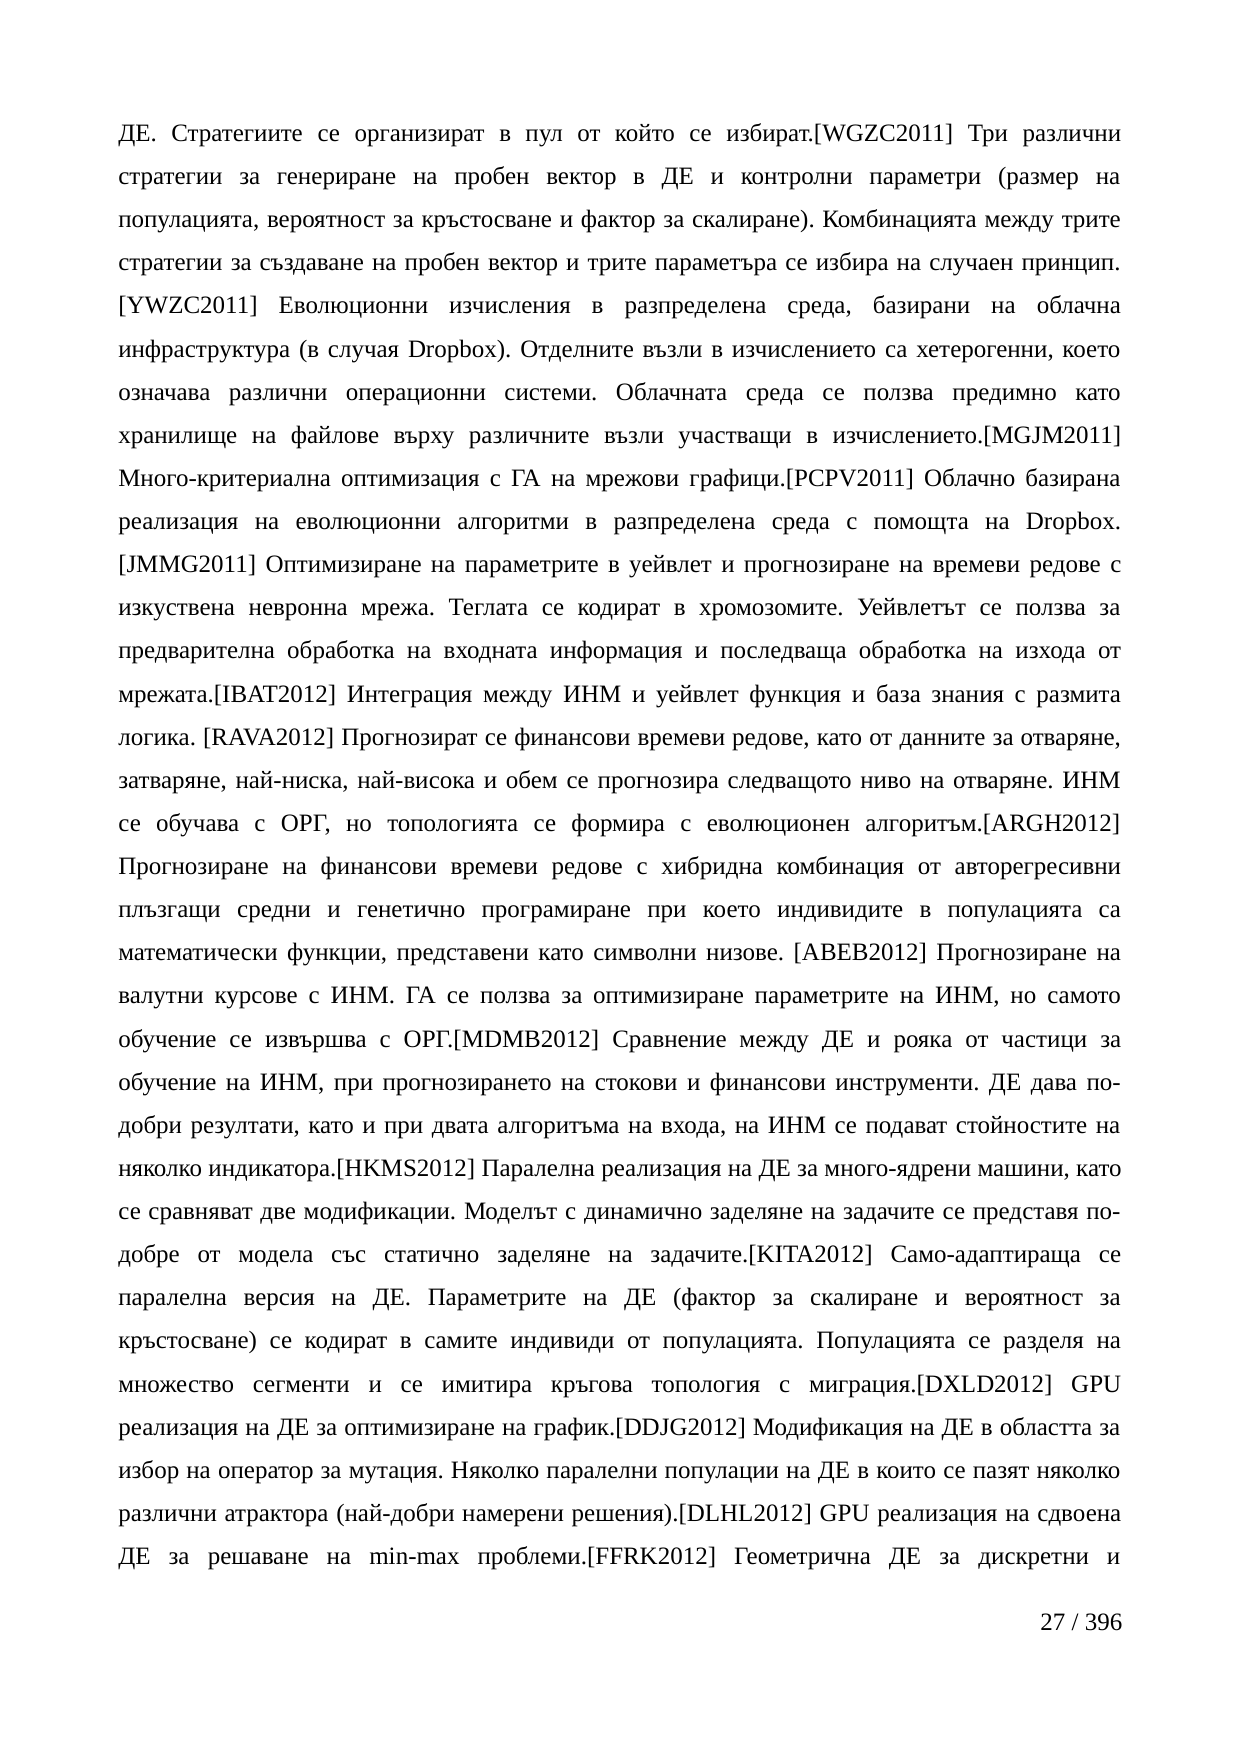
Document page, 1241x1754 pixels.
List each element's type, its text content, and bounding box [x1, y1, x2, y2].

text ДЕ. Стратегиите се организират в пул от който се избират.[WGZC2011] Три различни стратегии за генериране на пробен вектор в ДЕ и контролни параметри (размер на популацията, вероятност за кръстосване и фактор за скалиране). Комбинацията между трите стратегии за създаване на пробен вектор и трите параметъра се избира на случаен принцип.[YWZC2011] Еволюционни изчисления в разпределена среда, базирани на облачна инфраструктура (в случая Dropbox). Отделните възли в изчислението са хетерогенни, което означава различни операционни системи. Облачната среда се ползва предимно като хранилище на файлове върху различните възли участващи в изчислението.[MGJM2011] Много-критериална оптимизация с ГА на мрежови графици.[PCPV2011] Облачно базирана реализация на еволюционни алгоритми в разпределена среда с помощта на Dropbox.[JMMG2011] Оптимизиране на параметрите в уейвлет и прогнозиране на времеви редове с изкуствена невронна мрежа. Теглата се кодират в хромозомите. Уейвлетът се ползва за предварителна обработка на входната информация и последваща обработка на изхода от мрежата.[IBAT2012] Интеграция между ИНМ и уейвлет функция и база знания с размита логика. [RAVA2012] Прогнозират се финансови времеви редове, като от данните за отваряне, затваряне, най-ниска, най-висока и обем се прогнозира следващото ниво на отваряне. ИНМ се обучава с ОРГ, но топологията се формира с еволюционен алгоритъм.[ARGH2012] Прогнозиране на финансови времеви редове с хибридна комбинация от авторегресивни плъзгащи средни и генетично програмиране при което индивидите в популацията са математически функции, представени като символни низове. [ABEB2012] Прогнозиране на валутни курсове с ИНМ. ГА се ползва за оптимизиране параметрите на ИНМ, но самото обучение се извършва с ОРГ.[MDMB2012] Сравнение между ДЕ и рояка от частици за обучение на ИНМ, при прогнозирането на стокови и финансови инструменти. ДЕ дава по-добри резултати, като и при двата алгоритъма на входа, на ИНМ се подават стойностите на няколко индикатора.[HKMS2012] Паралелна реализация на ДЕ за много-ядрени машини, като се сравняват две модификации. Моделът с динамично заделяне на задачите се представя по-добре от модела със статично заделяне на задачите.[KITA2012] Само-адаптираща се паралелна версия на ДЕ. Параметрите на ДЕ (фактор за скалиране и вероятност за кръстосване) се кодират в самите индивиди от популацията. Популацията се разделя на множество сегменти и се имитира кръгова топология с миграция.[DXLD2012] GPU реализация на ДЕ за оптимизиране на график.[DDJG2012] Модификация на ДЕ в областта за избор на оператор за мутация. Няколко паралелни популации на ДЕ в които се пазят няколко различни атрактора (най-добри намерени решения).[DLHL2012] GPU реализация на сдвоена ДЕ за решаване на min-max проблеми.[FFRK2012] Геометрична ДЕ за дискретни и [118, 118, 1122, 1570]
